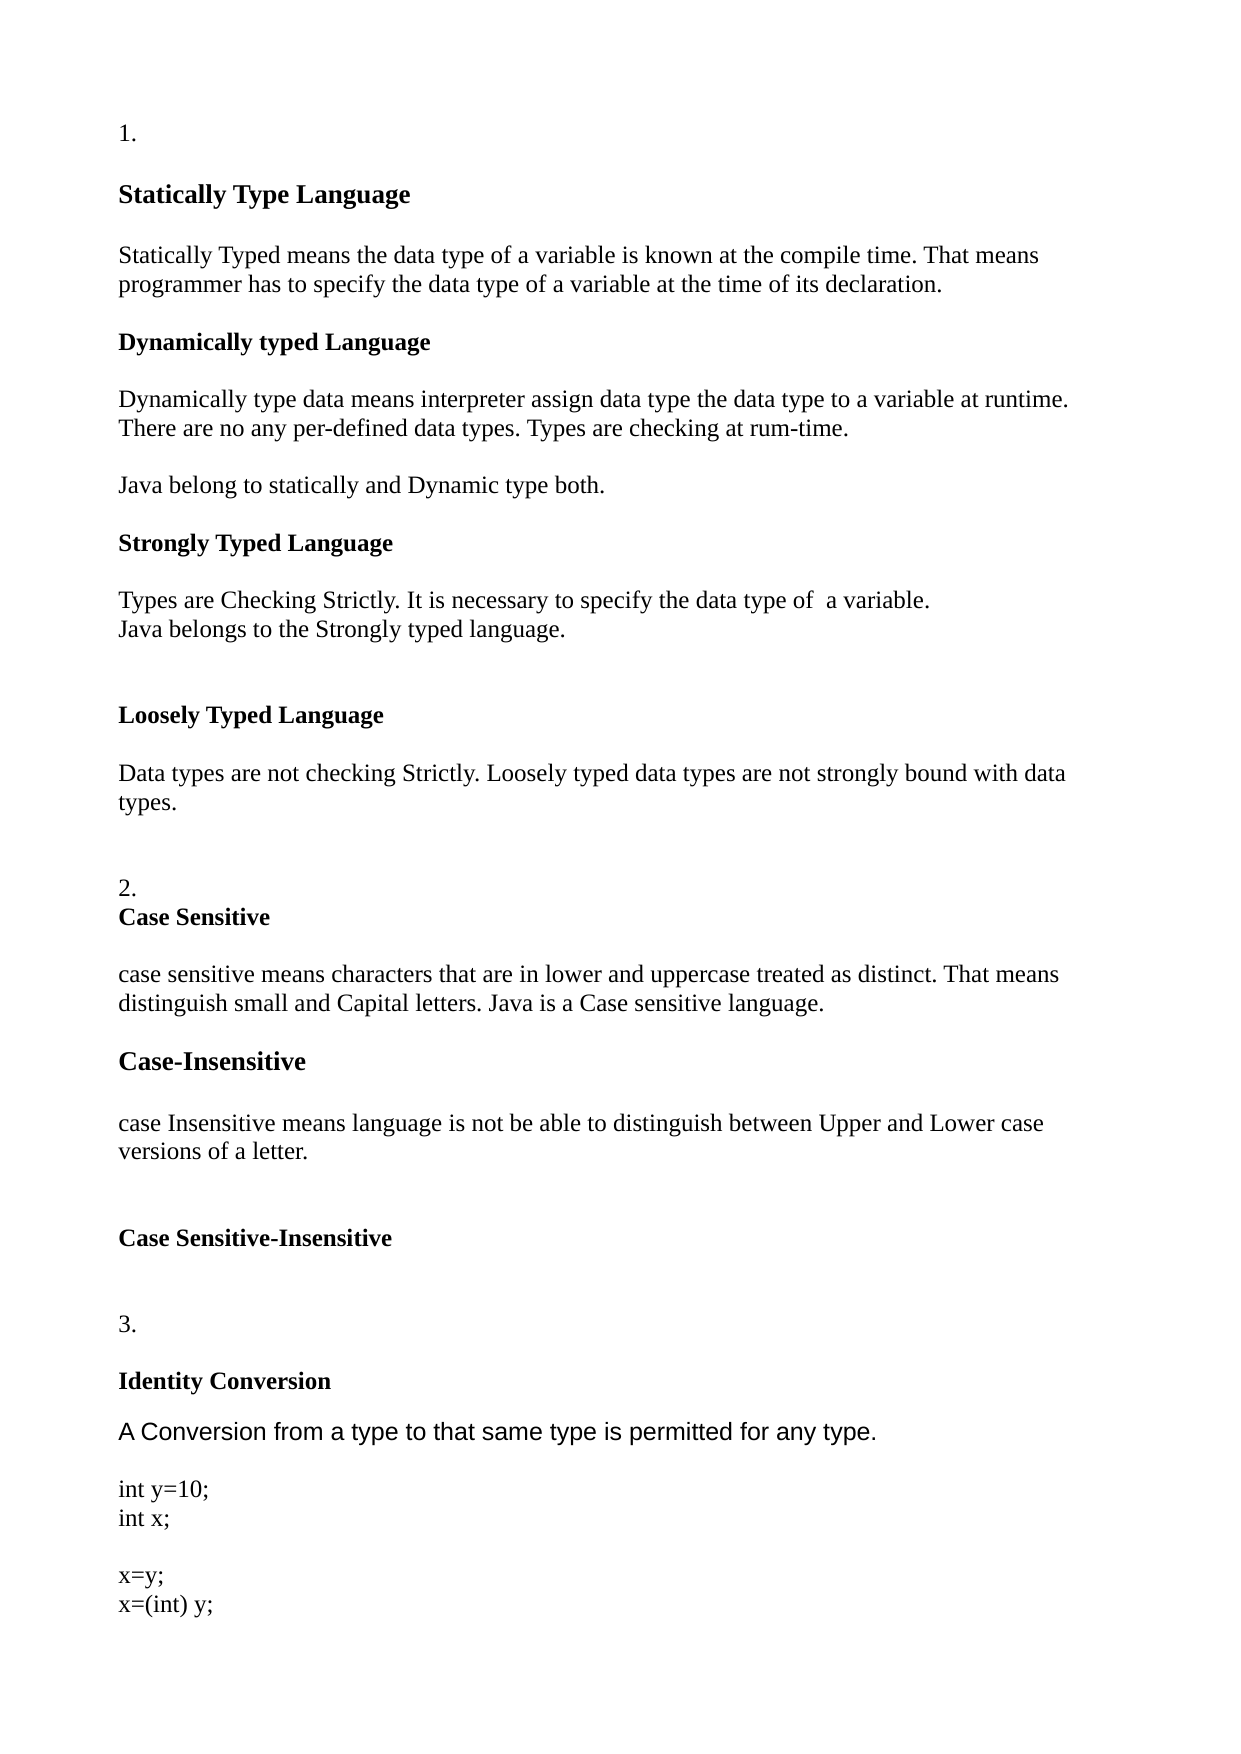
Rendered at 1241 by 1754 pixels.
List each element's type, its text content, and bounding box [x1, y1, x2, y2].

text Identity Conversion [118, 1366, 1122, 1395]
text Statically Typed means the data type of a variable is known at the compile time. That means programmer has to specify the data type of a variable at the time of its declaration. [118, 240, 1122, 298]
text 2. [118, 873, 1122, 902]
text x=y; [118, 1560, 1122, 1589]
text 1. [118, 118, 1122, 147]
text Case Sensitive [118, 902, 1122, 930]
text Statically Type Language [118, 178, 1122, 209]
text Java belong to statically and Dynamic type both. [118, 470, 1122, 499]
text Types are Checking Strictly. It is necessary to specify the data type of a variable. [118, 585, 1122, 614]
text int y=10; [118, 1474, 1122, 1503]
text Loosely Typed Language [118, 700, 1122, 729]
text Case Sensitive-Insensitive [118, 1223, 1122, 1251]
text Strongly Typed Language [118, 528, 1122, 557]
text x=(int) y; [118, 1589, 1122, 1618]
text Case-Insensitive [118, 1045, 1122, 1076]
text 3. [118, 1309, 1122, 1338]
text case sensitive means characters that are in lower and uppercase treated as distinct. That means distinguish small and Capital letters. Java is a Case sensitive language. [118, 959, 1122, 1017]
text case Insensitive means language is not be able to distinguish between Upper and Lower case versions of a letter. [118, 1108, 1122, 1165]
text Data types are not checking Strictly. Loosely typed data types are not strongly bound with data types. [118, 758, 1122, 815]
text Java belongs to the Strongly typed language. [118, 614, 1122, 643]
text A Conversion from a type to that same type is permitted for any type. [118, 1417, 1122, 1445]
text Dynamically type data means interpreter assign data type the data type to a variable at runtime. There are no any per-defined data types. Types are checking at rum-time. [118, 384, 1122, 442]
text int x; [118, 1503, 1122, 1532]
text Dynamically typed Language [118, 327, 1122, 355]
